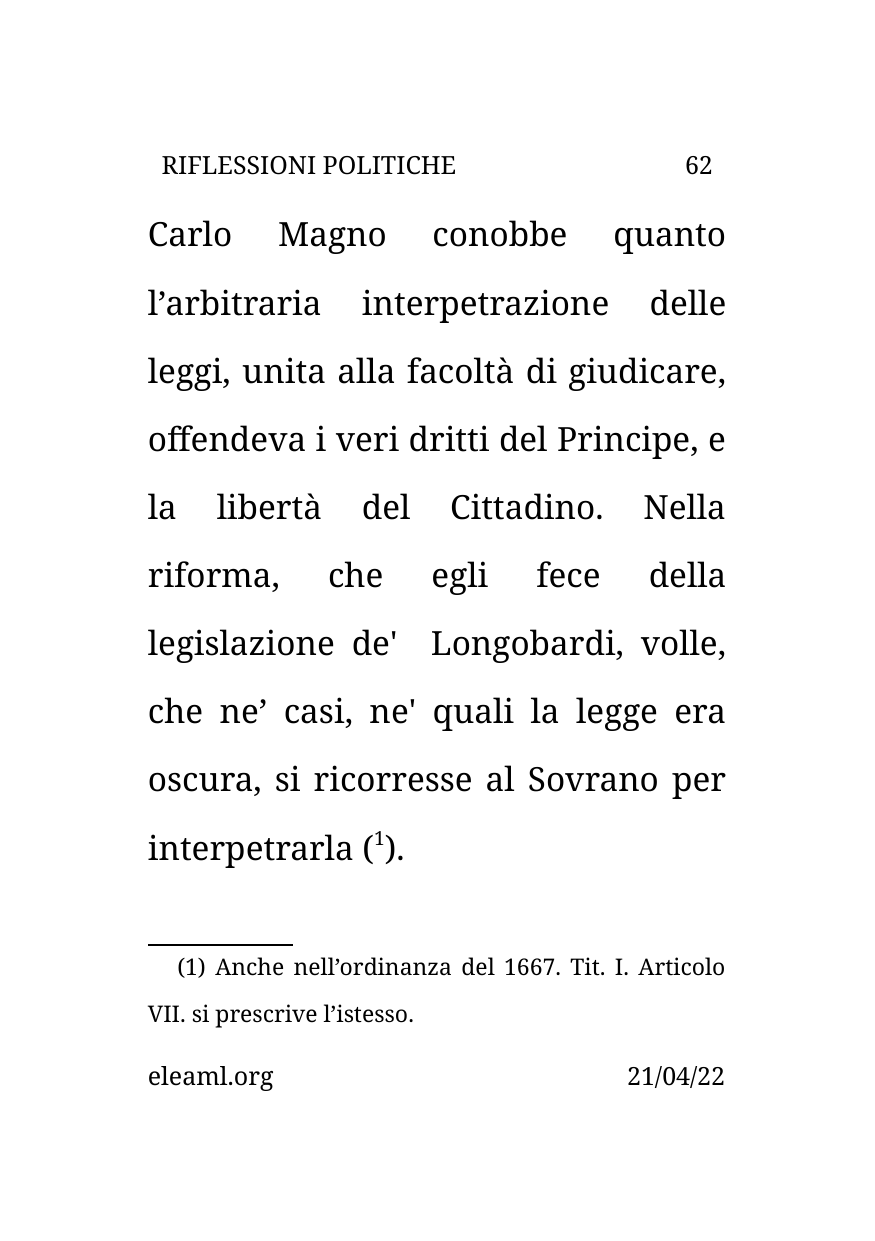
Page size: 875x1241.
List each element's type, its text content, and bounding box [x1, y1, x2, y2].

text Carlo Magno conobbe quanto l’arbitraria interpetrazione delle leggi, unita alla facoltà di giudicare, offendeva i veri dritti del Principe, e la libertà del Cittadino. Nella riforma, che egli fece della legislazione de' Longobardi, volle, che ne’ casi, ne' quali la legge era oscura, si ricorresse al Sovrano per interpetrarla (). [148, 211, 726, 870]
text Anche nell’ordinanza del 1667. Tit. I. Articolo VII. si prescrive l’istesso. [148, 951, 726, 1029]
